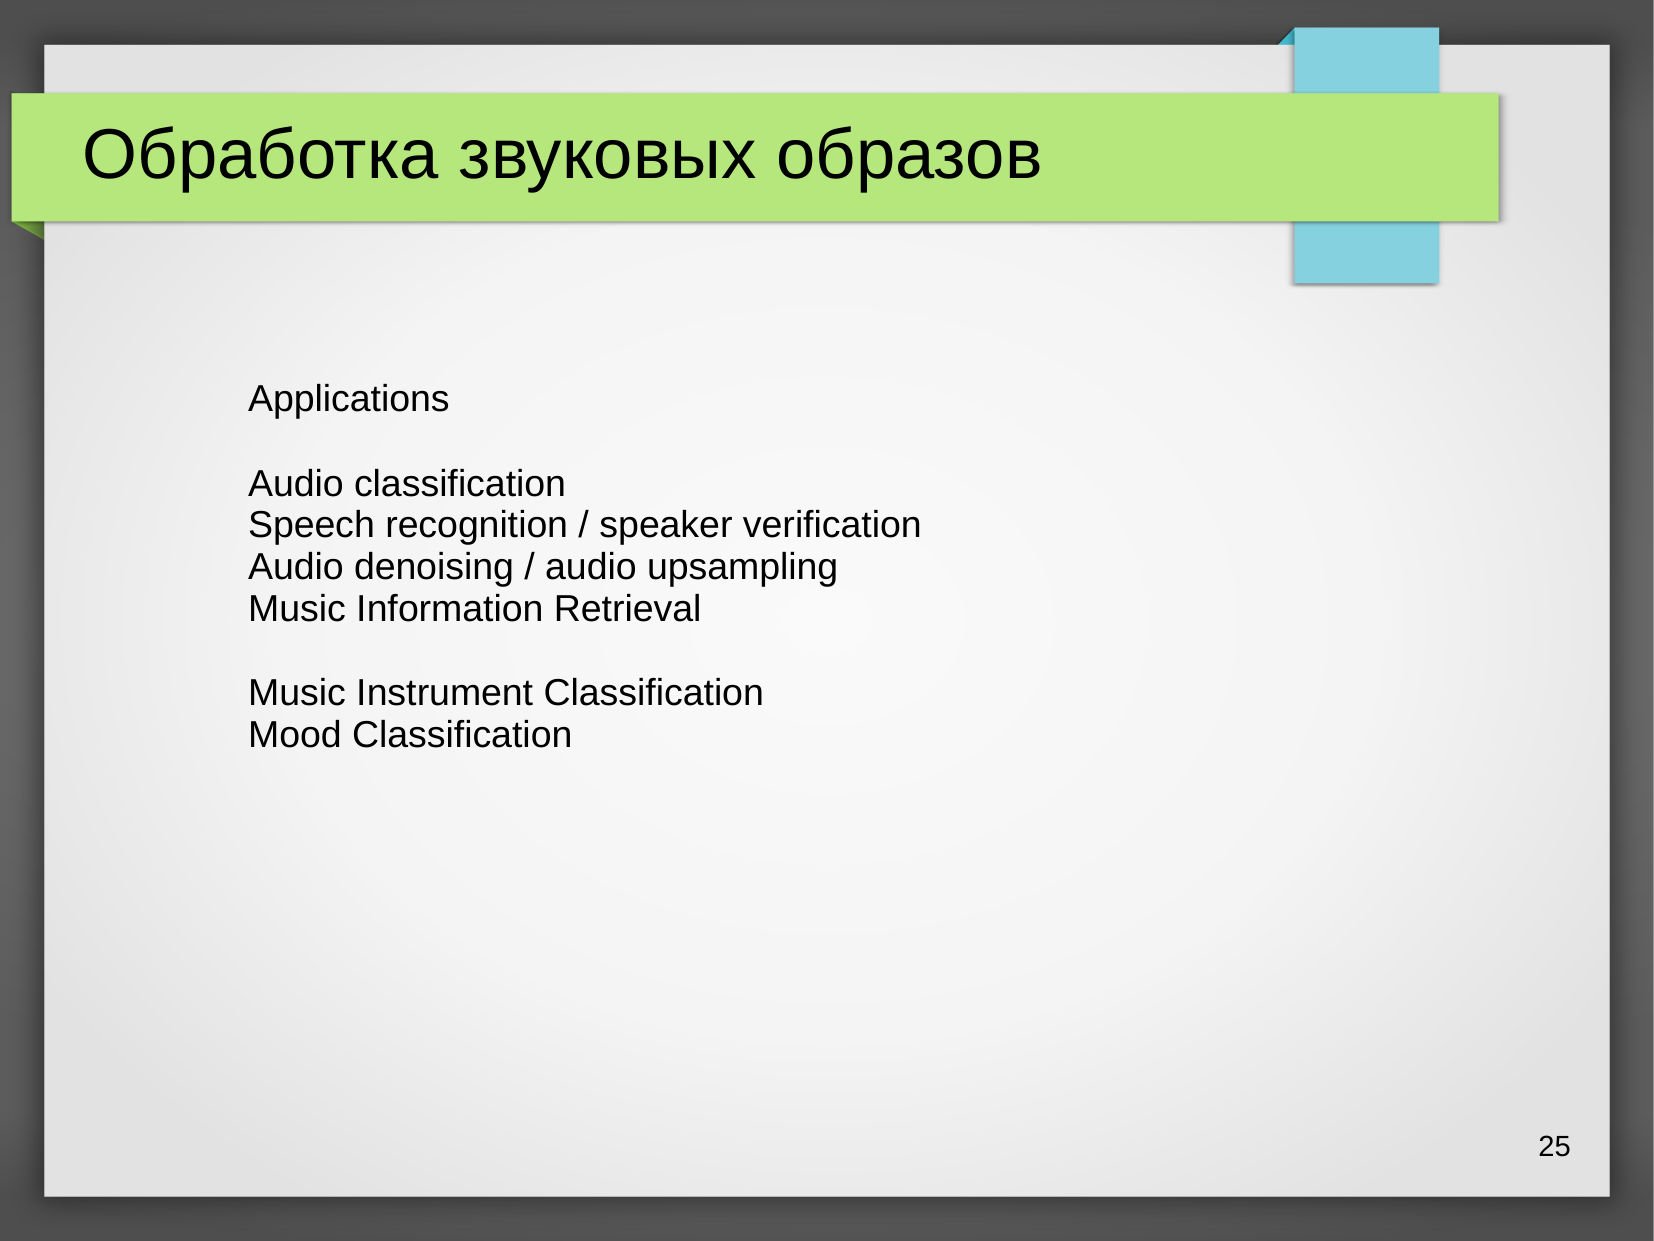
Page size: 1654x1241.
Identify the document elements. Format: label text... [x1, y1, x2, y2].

text_box Applications Audio classification Speech recognition / speaker verification Audio denoising / audio upsampling Music Information Retrieval Music Instrument Classification Mood Classification [248, 377, 1465, 898]
picture [0, 0, 1654, 1241]
title Обработка звуковых образов [82, 114, 1406, 194]
